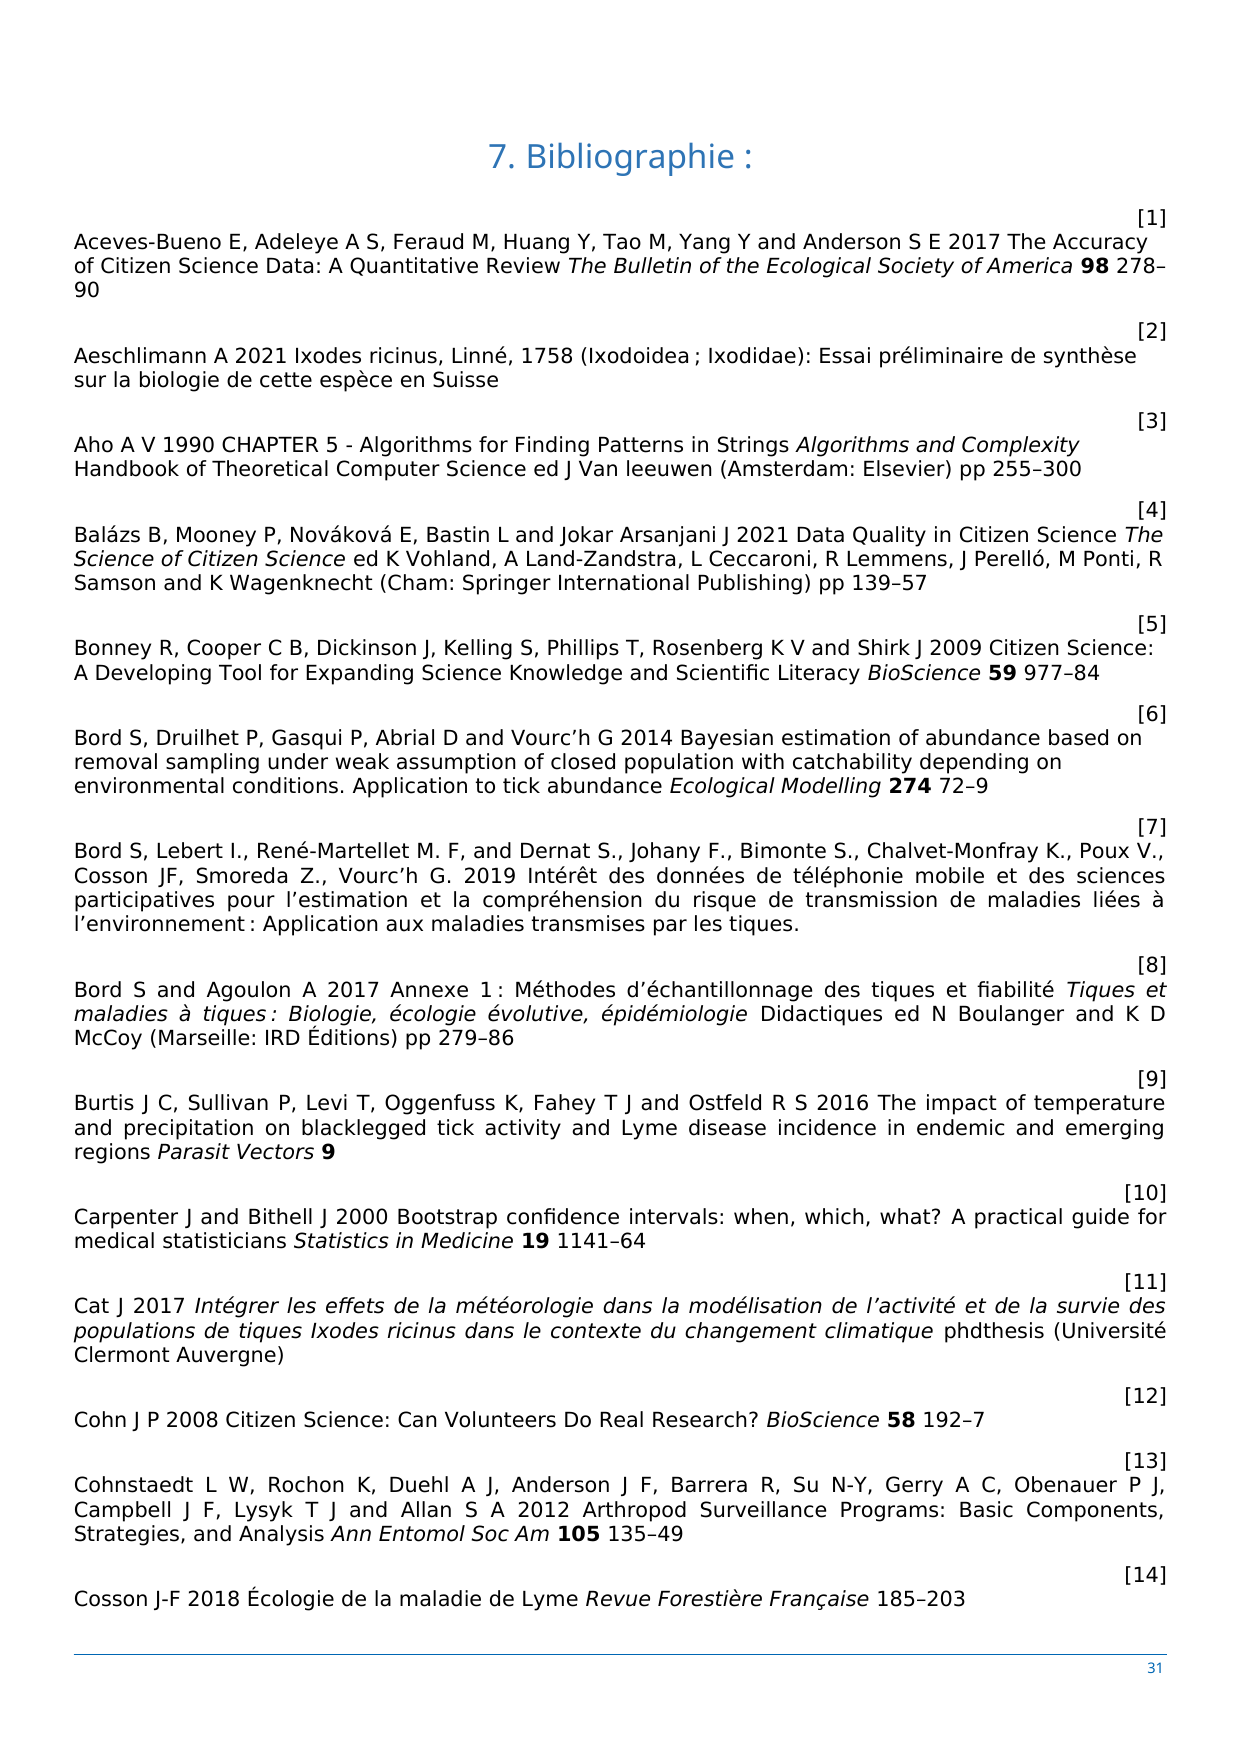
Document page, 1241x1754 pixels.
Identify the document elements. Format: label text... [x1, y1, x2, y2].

text [5] [73, 612, 1167, 636]
text [2] [73, 319, 1167, 344]
text [13] [73, 1449, 1167, 1473]
text Cohn J P 2008 Citizen Science: Can Volunteers Do Real Research? BioScience 58 192–7 [73, 1408, 1167, 1433]
text Burtis J C, Sullivan P, Levi T, Oggenfuss K, Fahey T J and Ostfeld R S 2016 The impact of temperature and precipitation on blacklegged tick activity and Lyme disease incidence in endemic and emerging regions Parasit Vectors 9 [73, 1091, 1167, 1164]
text Cosson J-F 2018 Écologie de la maladie de Lyme Revue Forestière Française 185–203 [73, 1587, 1167, 1612]
text [6] [73, 702, 1167, 726]
text Aceves‐Bueno E, Adeleye A S, Feraud M, Huang Y, Tao M, Yang Y and Anderson S E 2017 The Accuracy of Citizen Science Data: A Quantitative Review The Bulletin of the Ecological Society of America 98 278–90 [73, 230, 1167, 303]
text Carpenter J and Bithell J 2000 Bootstrap confidence intervals: when, which, what? A practical guide for medical statisticians Statistics in Medicine 19 1141–64 [73, 1205, 1167, 1254]
subtitle Bibliographie : [73, 133, 1167, 178]
text [11] [73, 1270, 1167, 1294]
text [9] [73, 1067, 1167, 1091]
text Bonney R, Cooper C B, Dickinson J, Kelling S, Phillips T, Rosenberg K V and Shirk J 2009 Citizen Science: A Developing Tool for Expanding Science Knowledge and Scientific Literacy BioScience 59 977–84 [73, 636, 1167, 685]
text [4] [73, 498, 1167, 523]
text [7] [73, 815, 1167, 839]
text Bord S and Agoulon A 2017 Annexe 1 : Méthodes d’échantillonnage des tiques et fiabilité Tiques et maladies à tiques : Biologie, écologie évolutive, épidémiologie Didactiques ed N Boulanger and K D McCoy (Marseille: IRD Éditions) pp 279–86 [73, 978, 1167, 1050]
text Aeschlimann A 2021 Ixodes ricinus, Linné, 1758 (Ixodoidea ; Ixodidae): Essai préliminaire de synthèse sur la biologie de cette espèce en Suisse [73, 344, 1167, 392]
text Cat J 2017 Intégrer les effets de la météorologie dans la modélisation de l’activité et de la survie des populations de tiques Ixodes ricinus dans le contexte du changement climatique phdthesis (Université Clermont Auvergne) [73, 1294, 1167, 1367]
text [3] [73, 409, 1167, 433]
text Bord S, Druilhet P, Gasqui P, Abrial D and Vourc’h G 2014 Bayesian estimation of abundance based on removal sampling under weak assumption of closed population with catchability depending on environmental conditions. Application to tick abundance Ecological Modelling 274 72–9 [73, 726, 1167, 799]
text [14] [73, 1563, 1167, 1587]
text [12] [73, 1384, 1167, 1408]
text Balázs B, Mooney P, Nováková E, Bastin L and Jokar Arsanjani J 2021 Data Quality in Citizen Science The Science of Citizen Science ed K Vohland, A Land-Zandstra, L Ceccaroni, R Lemmens, J Perelló, M Ponti, R Samson and K Wagenknecht (Cham: Springer International Publishing) pp 139–57 [73, 523, 1167, 595]
text Cohnstaedt L W, Rochon K, Duehl A J, Anderson J F, Barrera R, Su N-Y, Gerry A C, Obenauer P J, Campbell J F, Lysyk T J and Allan S A 2012 Arthropod Surveillance Programs: Basic Components, Strategies, and Analysis Ann Entomol Soc Am 105 135–49 [73, 1473, 1167, 1546]
text [8] [73, 953, 1167, 978]
text Aho A V 1990 CHAPTER 5 - Algorithms for Finding Patterns in Strings Algorithms and Complexity Handbook of Theoretical Computer Science ed J Van leeuwen (Amsterdam: Elsevier) pp 255–300 [73, 433, 1167, 482]
text Bord S, Lebert I., René-Martellet M. F, and Dernat S., Johany F., Bimonte S., Chalvet-Monfray K., Poux V., Cosson JF, Smoreda Z., Vourc’h G. 2019 Intérêt des données de téléphonie mobile et des sciences participatives pour l’estimation et la compréhension du risque de transmission de maladies liées à l’environnement : Application aux maladies transmises par les tiques. [73, 839, 1167, 937]
text [10] [73, 1181, 1167, 1205]
text [1] [73, 206, 1167, 230]
